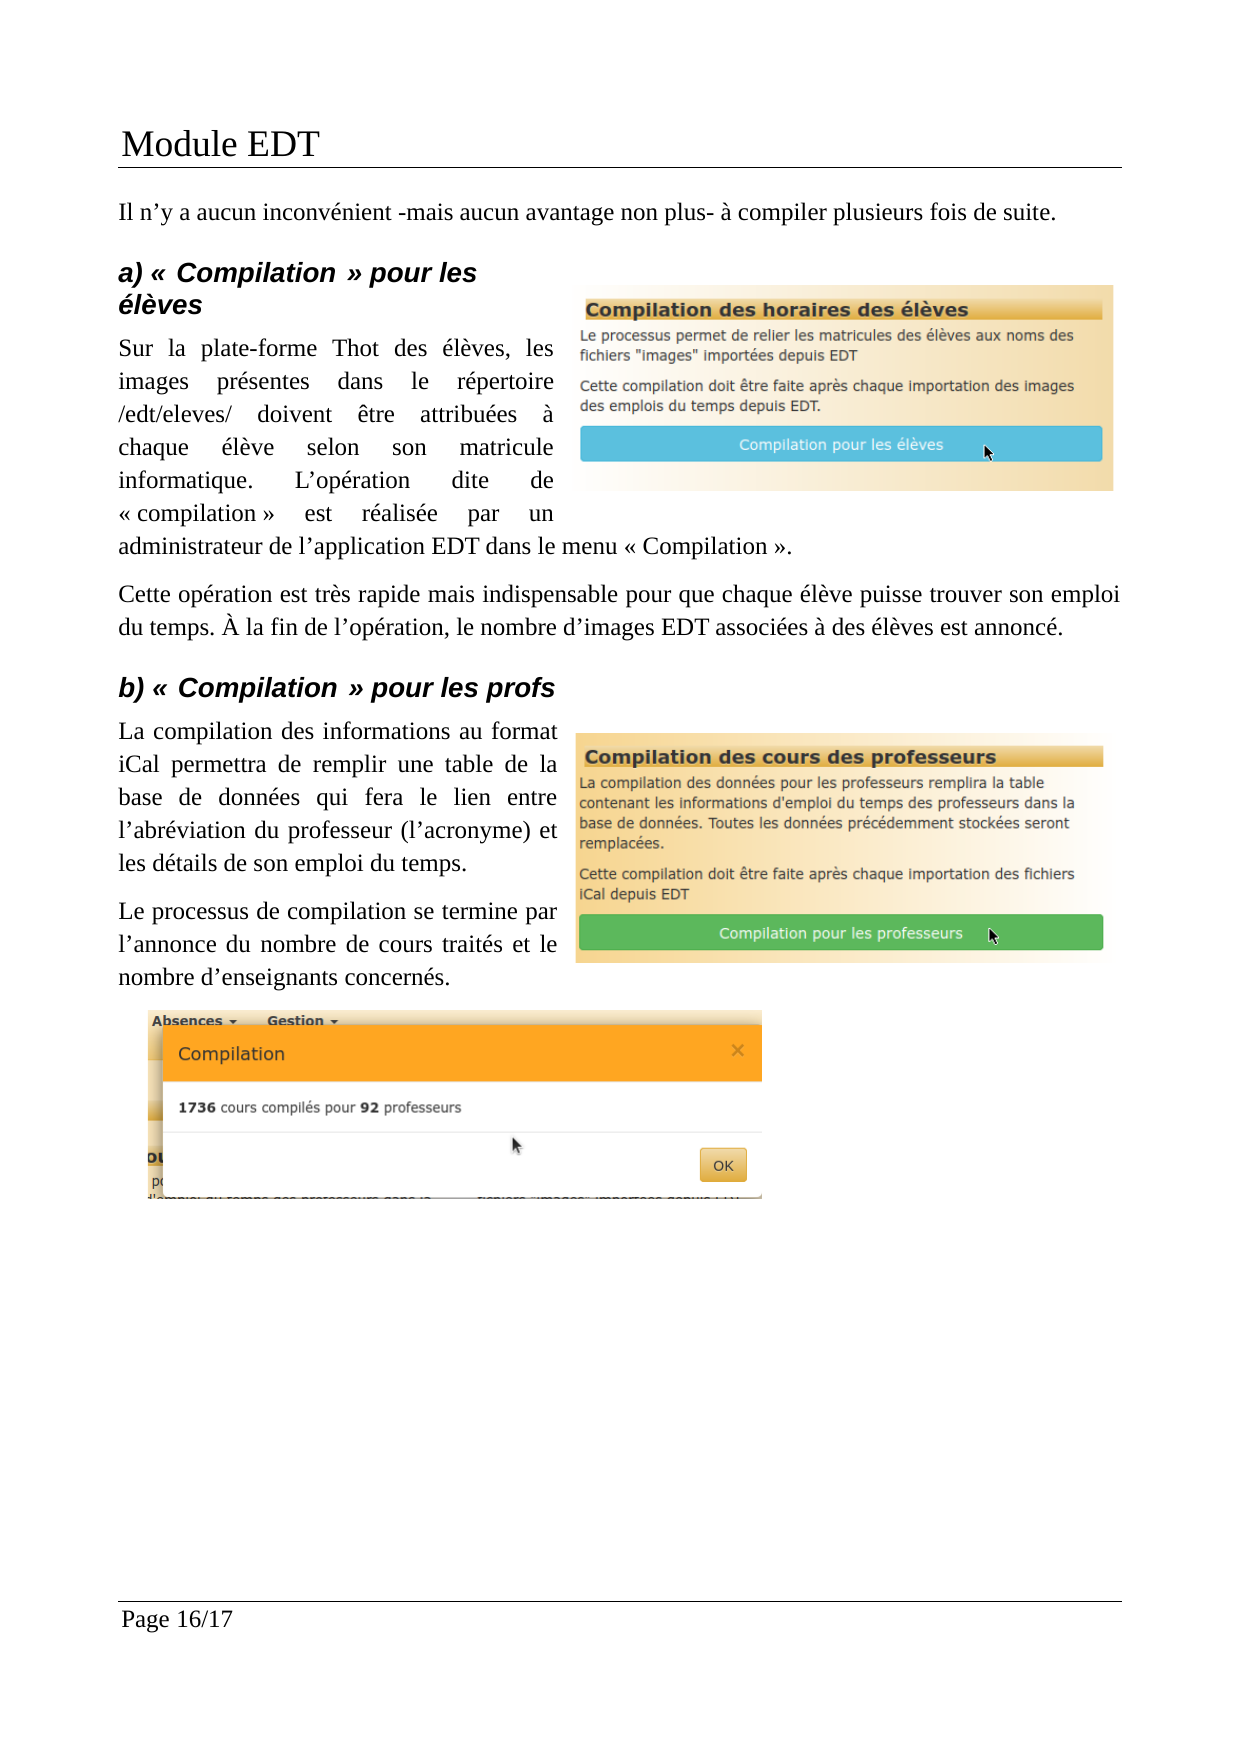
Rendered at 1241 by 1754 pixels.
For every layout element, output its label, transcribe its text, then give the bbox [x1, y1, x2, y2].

text Le processus de compilation se termine par l’annonce du nombre de cours traités et le nombre d’enseignants concernés. [118, 896, 1122, 991]
picture [147, 1010, 762, 1199]
text Il n’y a aucun inconvénient -mais aucun avantage non plus- à compiler plusieurs fois de suite. [118, 197, 1122, 225]
subtitle « Compilation » pour les élèves [118, 257, 1122, 321]
text Sur la plate-forme Thot des élèves, les images présentes dans le répertoire /edt/eleves/ doivent être attribuées à chaque élève selon son matricule informatique. L’opération dite de « compilation » est réalisée par un administrateur de l’application EDT dans le menu « Compilation ». [118, 333, 1122, 560]
subtitle « Compilation » pour les profs [118, 672, 1122, 704]
text La compilation des informations au format iCal permettra de remplir une table de la base de données qui fera le lien entre l’abréviation du professeur (l’acronyme) et les détails de son emploi du temps. [118, 716, 1122, 877]
text Cette opération est très rapide mais indispensable pour que chaque élève puisse trouver son emploi du temps. À la fin de l’opération, le nombre d’images EDT associées à des élèves est annoncé. [118, 579, 1122, 641]
picture [575, 733, 1116, 963]
picture [572, 285, 1114, 491]
